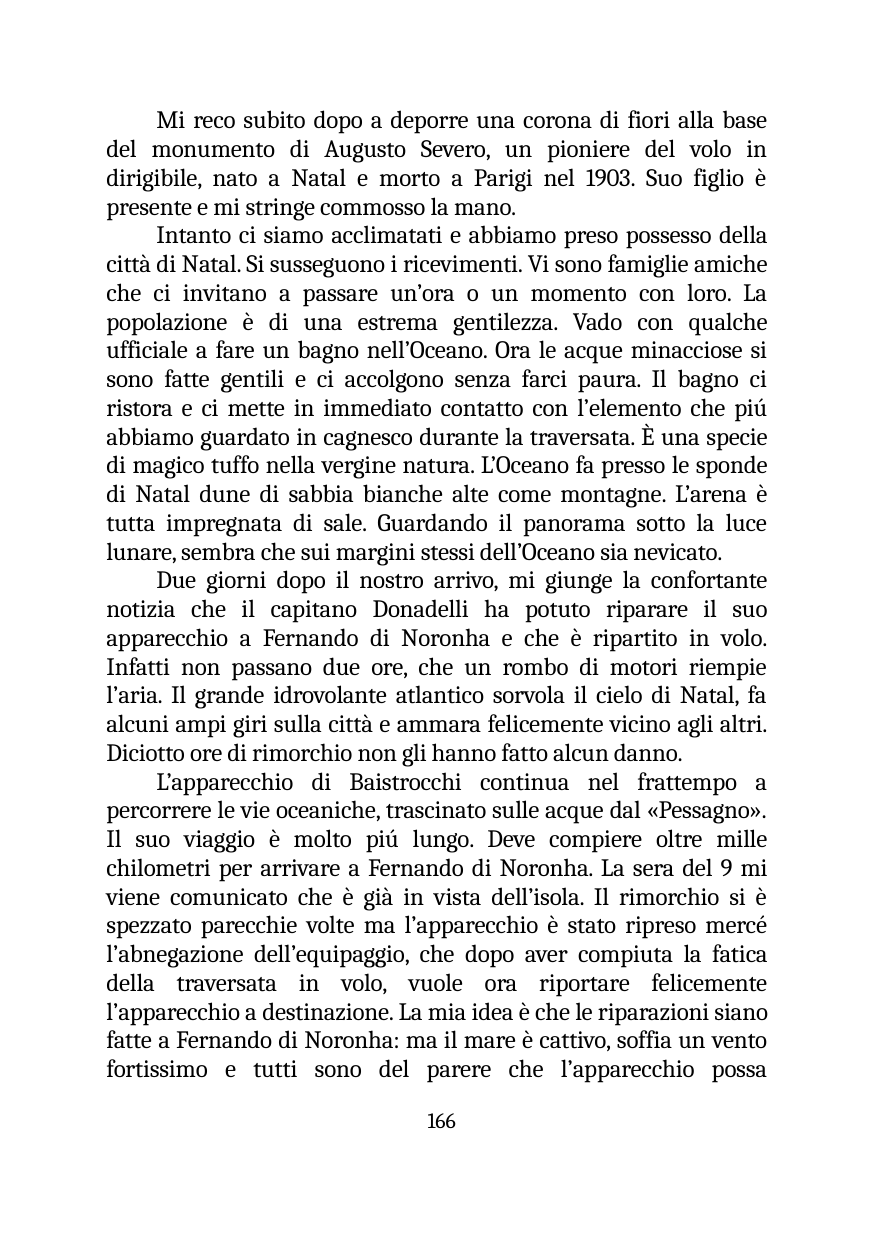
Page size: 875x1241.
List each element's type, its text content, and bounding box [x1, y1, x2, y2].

text Due giorni dopo il nostro arrivo, mi giunge la confortante notizia che il capitano Donadelli ha potuto riparare il suo apparecchio a Fernando di Noronha e che è ripartito in volo. Infatti non passano due ore, che un rombo di motori riempie l’aria. Il grande idrovolante atlantico sorvola il cielo di Natal, fa alcuni ampi giri sulla città e ammara felicemente vicino agli altri. Diciotto ore di rimorchio non gli hanno fatto alcun danno. [106, 566, 768, 767]
text L’apparecchio di Baistrocchi continua nel frattempo a percorrere le vie oceaniche, trascinato sulle acque dal «Pessagno». Il suo viaggio è molto piú lungo. Deve compiere oltre mille chilometri per arrivare a Fernando di Noronha. La sera del 9 mi viene comunicato che è già in vista dell’isola. Il rimorchio si è spezzato parecchie volte ma l’apparecchio è stato ripreso mercé l’abnegazione dell’equipaggio, che dopo aver compiuta la fatica della traversata in volo, vuole ora riportare felicemente l’apparecchio a destinazione. La mia idea è che le riparazioni siano fatte a Fernando di Noronha: ma il mare è cattivo, soffia un vento fortissimo e tutti sono del parere che l’apparecchio possa [106, 767, 768, 1084]
text Intanto ci siamo acclimatati e abbiamo preso possesso della città di Natal. Si susseguono i ricevimenti. Vi sono famiglie amiche che ci invitano a passare un’ora o un momento con loro. La popolazione è di una estrema gentilezza. Vado con qualche ufficiale a fare un bagno nell’Oceano. Ora le acque minacciose si sono fatte gentili e ci accolgono senza farci paura. Il bagno ci ristora e ci mette in immediato contatto con l’elemento che piú abbiamo guardato in cagnesco durante la traversata. È una specie di magico tuffo nella vergine natura. L’Oceano fa presso le sponde di Natal dune di sabbia bianche alte come montagne. L’arena è tutta impregnata di sale. Guardando il panorama sotto la luce lunare, sembra che sui margini stessi dell’Oceano sia nevicato. [106, 221, 768, 566]
text Mi reco subito dopo a deporre una corona di fiori alla base del monumento di Augusto Severo, un pioniere del volo in dirigibile, nato a Natal e morto a Parigi nel 1903. Suo figlio è presente e mi stringe commosso la mano. [106, 106, 768, 221]
